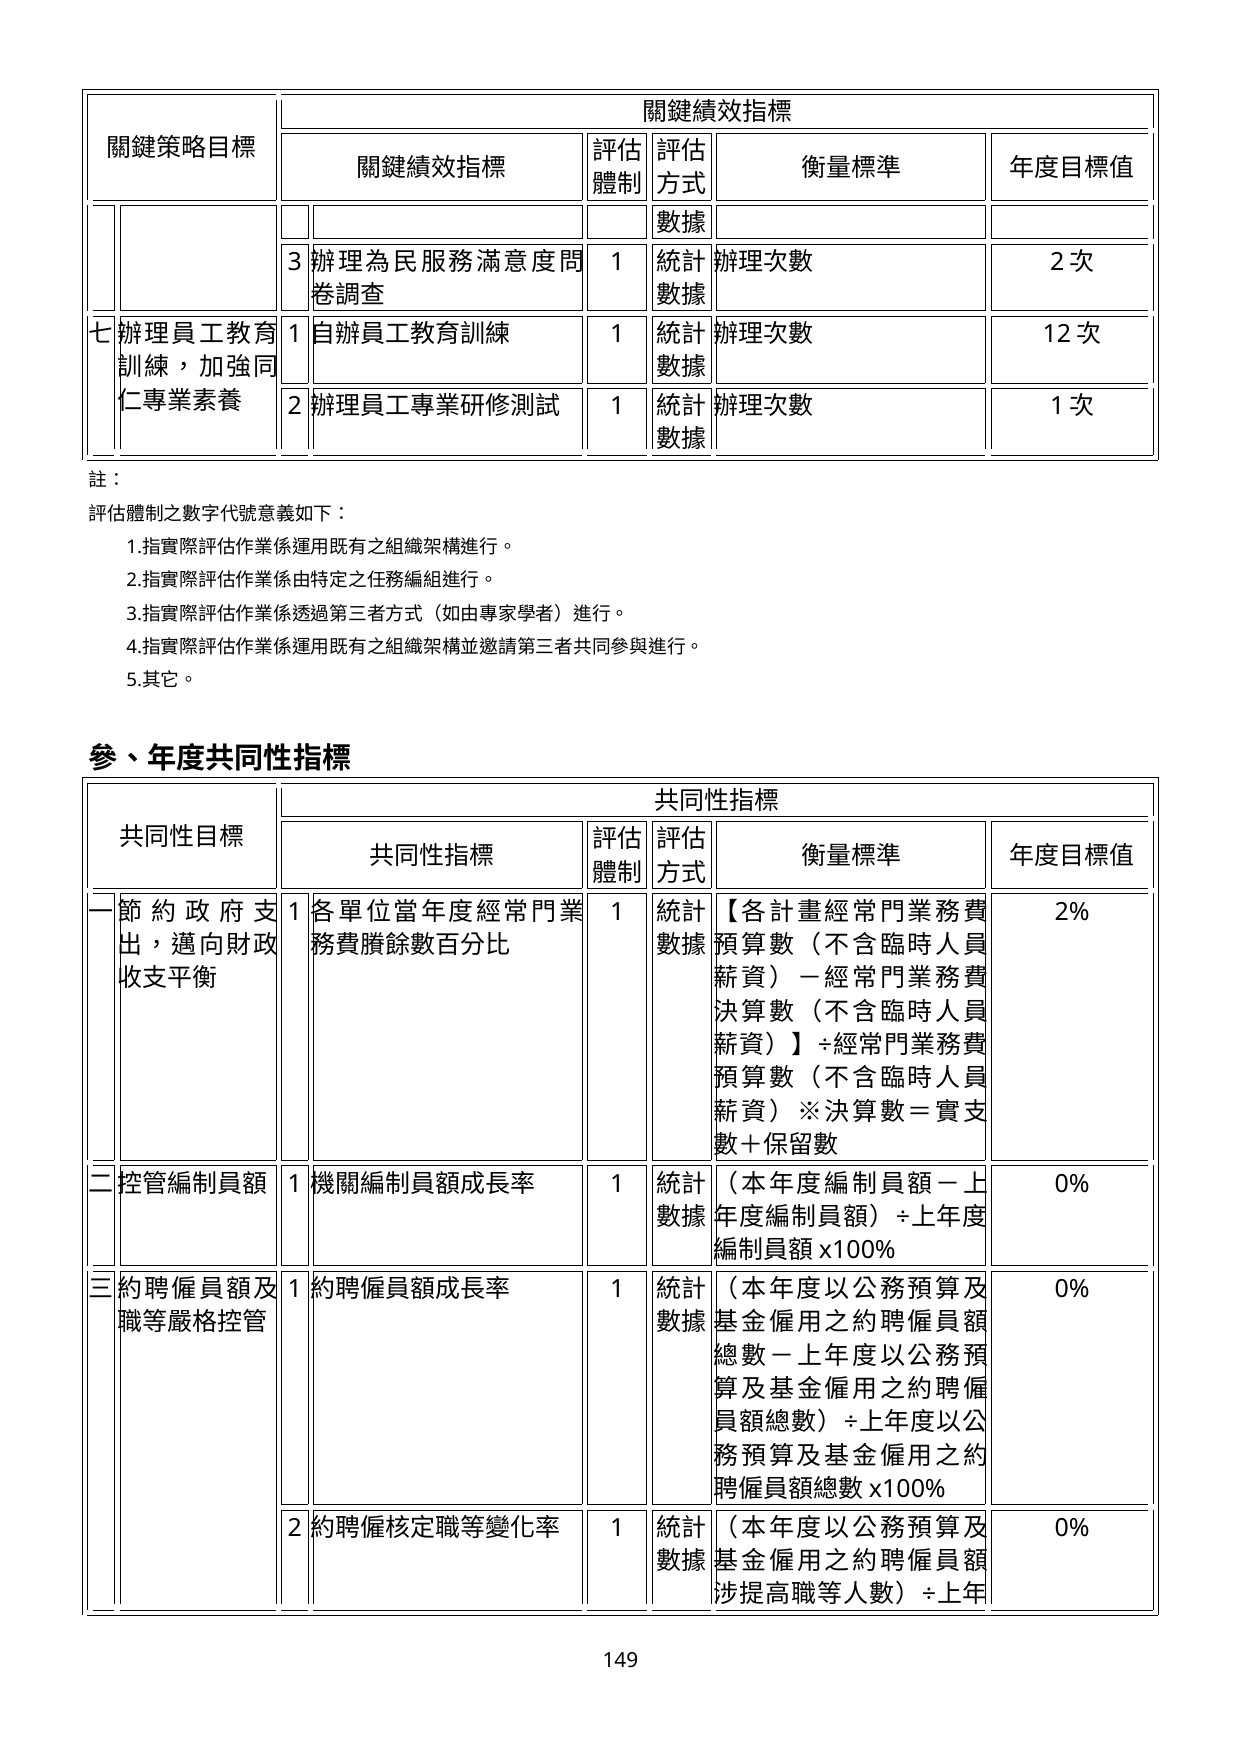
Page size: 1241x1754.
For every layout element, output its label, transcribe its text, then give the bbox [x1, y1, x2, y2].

table_cell 1 [585, 238, 649, 310]
table_cell 衡量標準 [714, 129, 988, 199]
table_cell 1 [585, 1504, 649, 1609]
table_cell 2 [278, 1504, 311, 1609]
table_cell 機關編制員額成長率 [311, 1160, 585, 1265]
table_cell 0% [988, 1160, 1156, 1265]
table_cell 1 [585, 1160, 649, 1265]
table_cell 1 [585, 1265, 649, 1504]
text 評估體制之數字代號意義如下： [89, 493, 1152, 527]
text 4.指實際評估作業係運用既有之組織架構並邀請第三者共同參與進行。 [89, 627, 1152, 660]
table_cell 評估 方式 [649, 129, 714, 199]
table_header 關鍵績效指標 [278, 90, 1156, 127]
table_cell （本年度編制員額－上年度編制員額）÷上年度編制員額x100% [714, 1160, 988, 1265]
table_cell 統計數據 [649, 1160, 714, 1265]
table_cell 數據 [649, 200, 714, 238]
table_cell 約聘僱員額成長率 [311, 1265, 585, 1504]
text 參、年度共同性指標 [89, 735, 1152, 777]
table_cell 統計數據 [649, 383, 714, 454]
table_cell 共同性指標 [278, 816, 585, 888]
table_cell 2% [988, 888, 1156, 1160]
table_cell 1次 [988, 383, 1156, 454]
table_cell 1 [585, 383, 649, 454]
table_cell [585, 200, 649, 238]
table_cell 0% [988, 1265, 1156, 1504]
text 1.指實際評估作業係運用既有之組織架構進行。 [89, 527, 1152, 560]
table_cell 辦理次數 [714, 310, 988, 382]
table_cell 二 [85, 1160, 117, 1265]
table_cell （本年度以公務預算及基金僱用之約聘僱員額總數－上年度以公務預算及基金僱用之約聘僱員額總數）÷上年度以公務預算及基金僱用之約聘僱員額總數x100% [714, 1265, 988, 1504]
table_cell [117, 200, 278, 310]
table_cell 一 [85, 888, 117, 1160]
table_cell 評估 方式 [649, 817, 714, 888]
text 5.其它。 [89, 660, 1152, 693]
table_cell [988, 200, 1156, 238]
text 註： [89, 461, 1152, 493]
text 3.指實際評估作業係透過第三者方式（如由專家學者）進行。 [89, 593, 1152, 627]
table_cell 2次 [988, 238, 1156, 310]
table_header 關鍵策略目標 [85, 90, 278, 199]
table_cell [311, 200, 585, 238]
table_cell 1 [278, 1265, 311, 1504]
table_cell 2 [278, 383, 311, 454]
table_cell 七 [85, 310, 117, 454]
table_cell 評估 體制 [585, 129, 649, 199]
table_cell 12次 [988, 310, 1156, 382]
table_cell 各單位當年度經常門業務費賸餘數百分比 [311, 888, 585, 1160]
table_cell 節約政府支出，邁向財政收支平衡 [117, 888, 278, 1160]
table_cell 三 [85, 1265, 117, 1609]
table_cell 【各計畫經常門業務費預算數（不含臨時人員薪資）－經常門業務費決算數（不含臨時人員薪資）】÷經常門業務費預算數（不含臨時人員薪資）※決算數＝實支數＋保留數 [714, 888, 988, 1160]
table_cell 統計數據 [649, 310, 714, 382]
table_cell 辦理為民服務滿意度問卷調查 [311, 238, 585, 310]
table_cell 辦理次數 [714, 383, 988, 454]
table_cell 1 [585, 888, 649, 1160]
table_header 共同性目標 [85, 778, 278, 888]
table_cell 統計數據 [649, 238, 714, 310]
table_cell 統計數據 [649, 1265, 714, 1504]
table_cell 衡量標準 [714, 817, 988, 888]
table_cell 3 [278, 238, 311, 310]
table_cell 控管編制員額 [117, 1160, 278, 1265]
table_cell [714, 200, 988, 238]
table_cell 0% [988, 1504, 1156, 1609]
table_cell 年度目標值 [988, 816, 1156, 888]
table_cell 評估 體制 [585, 817, 649, 888]
table_cell 辦理次數 [714, 238, 988, 310]
table_cell 1 [278, 888, 311, 1160]
table_cell [85, 200, 117, 310]
table_cell 1 [585, 310, 649, 382]
table_cell 約聘僱員額及職等嚴格控管 [117, 1265, 278, 1609]
table_cell 1 [278, 310, 311, 382]
table_cell 1 [278, 1160, 311, 1265]
table_cell [278, 200, 311, 238]
text 2.指實際評估作業係由特定之任務編組進行。 [89, 560, 1152, 593]
table_cell 統計數據 [649, 888, 714, 1160]
table_header 共同性指標 [278, 778, 1156, 816]
table_cell 辦理員工教育訓練，加強同仁專業素養 [117, 310, 278, 454]
table_cell 約聘僱核定職等變化率 [311, 1504, 585, 1609]
table_cell 年度目標值 [988, 128, 1156, 199]
table_cell 自辦員工教育訓練 [311, 310, 585, 382]
table_cell 統計數據 [649, 1504, 714, 1609]
table_cell 辦理員工專業研修測試 [311, 383, 585, 454]
table_cell （本年度以公務預算及基金僱用之約聘僱員額涉提高職等人數）÷上年 [714, 1504, 988, 1609]
table_cell 關鍵績效指標 [278, 128, 585, 199]
